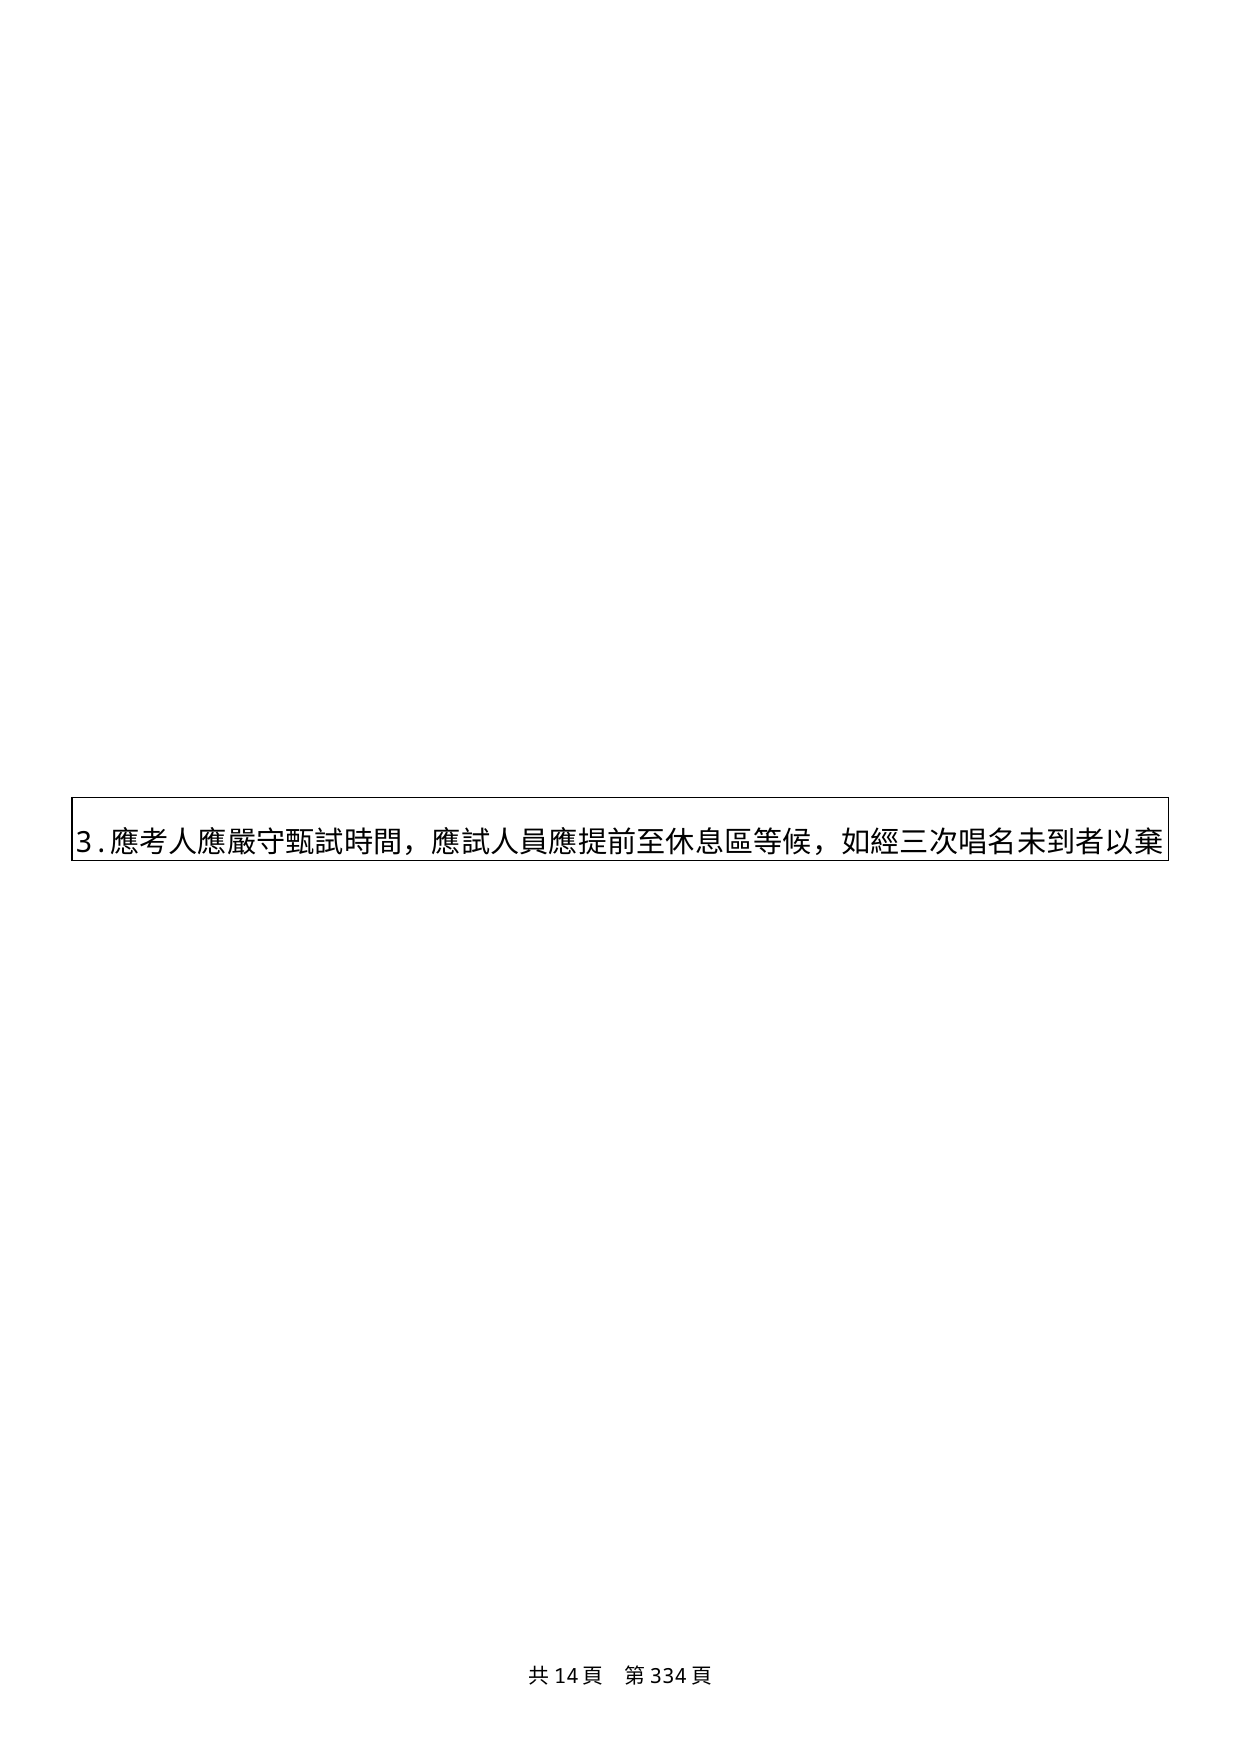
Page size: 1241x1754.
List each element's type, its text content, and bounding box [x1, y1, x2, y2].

table_cell 3.應考人應嚴守甄試時間，應試人員應提前至休息區等候，如經三次唱名未到者以棄 [73, 798, 1168, 860]
